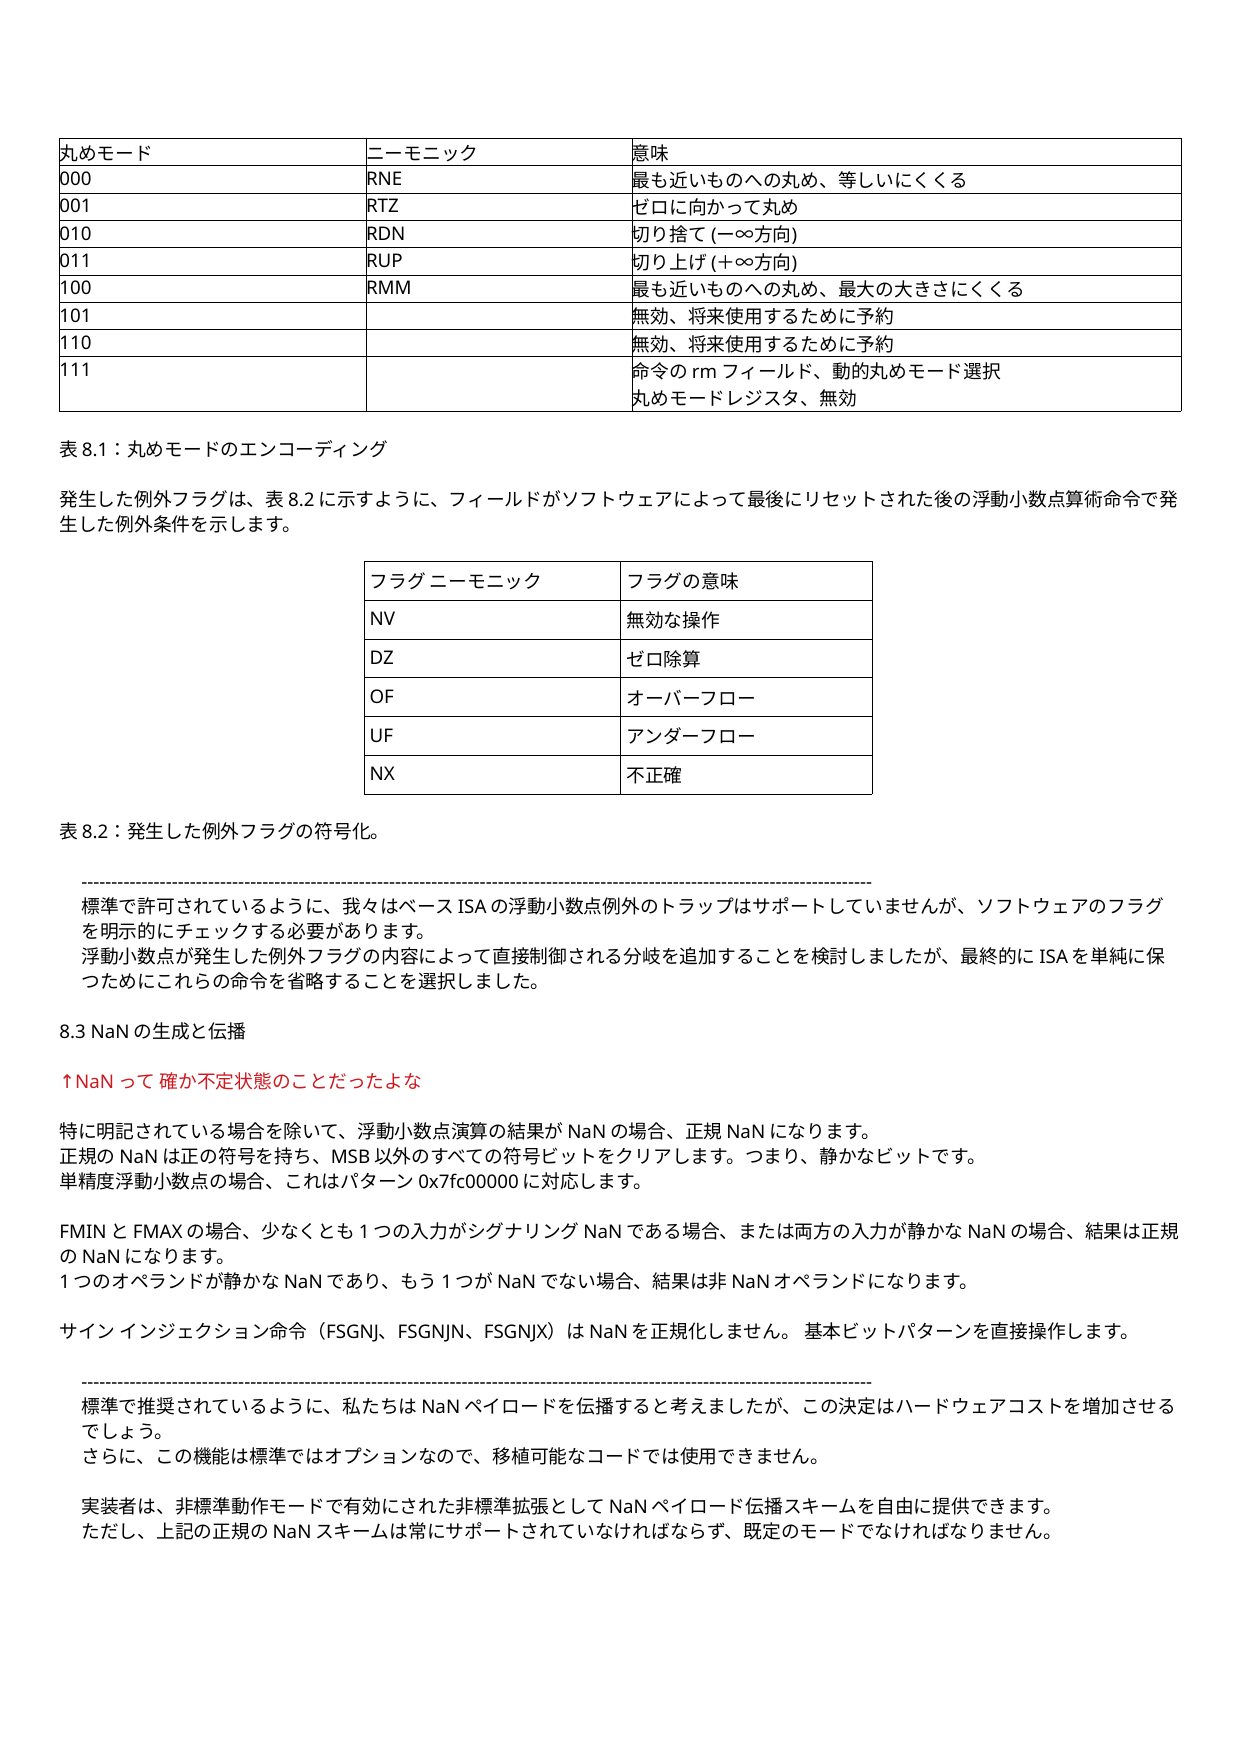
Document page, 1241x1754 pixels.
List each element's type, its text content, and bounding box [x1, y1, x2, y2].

table_cell 無効な操作 [621, 601, 872, 638]
table_cell 101 [60, 303, 366, 329]
text ----------------------------------------------------------------------------------------------------------------------------------- [81, 1369, 1181, 1394]
text 発生した例外フラグは、表8.2に示すように、フィールドがソフトウェアによって最後にリセットされた後の浮動小数点算術命令で発生した例外条件を示します。 [59, 486, 1181, 536]
table_cell 切り上げ (＋∞方向) [633, 248, 1181, 274]
table_cell [367, 357, 632, 411]
table_cell 100 [60, 276, 366, 302]
table_cell 最も近いものへの丸め、等しいにくくる [633, 166, 1181, 193]
table_cell 111 [60, 357, 366, 411]
table_cell NX [365, 756, 620, 793]
table_header 意味 [633, 139, 1181, 165]
table_cell 無効、将来使用するために予約 [633, 330, 1181, 356]
text 浮動小数点が発生した例外フラグの内容によって直接制御される分岐を追加することを検討しましたが、最終的にISAを単純に保つためにこれらの命令を省略することを選択しました。 [81, 944, 1181, 994]
table_cell RTZ [367, 194, 632, 220]
table_cell OF [365, 678, 620, 716]
table_cell ゼロに向かって丸め [633, 194, 1181, 220]
text 標準で許可されているように、我々はベースISAの浮動小数点例外のトラップはサポートしていませんが、ソフトウェアのフラグを明示的にチェックする必要があります。 [81, 894, 1181, 944]
text ----------------------------------------------------------------------------------------------------------------------------------- [81, 869, 1181, 894]
table_cell 最も近いものへの丸め、最大の大きさにくくる [633, 276, 1181, 302]
table_header フラグ ニーモニック [365, 562, 620, 600]
text 1つのオペランドが静かなNaNであり、もう1つがNaNでない場合、結果は非NaNオペランドになります。 [59, 1269, 1181, 1294]
text 実装者は、非標準動作モードで有効にされた非標準拡張としてNaNペイロード伝播スキームを自由に提供できます。 [81, 1494, 1181, 1519]
table_header 丸めモード [60, 139, 366, 165]
text FMINとFMAXの場合、少なくとも1つの入力がシグナリングNaNである場合、または両方の入力が静かなNaNの場合、結果は正規のNaNになります。 [59, 1219, 1181, 1269]
table_cell RUP [367, 248, 632, 274]
table_cell [367, 330, 632, 356]
text 正規のNaNは正の符号を持ち、MSB以外のすべての符号ビットをクリアします。つまり、静かなビットです。 [59, 1144, 1181, 1169]
text 特に明記されている場合を除いて、浮動小数点演算の結果がNaNの場合、正規NaNになります。 [59, 1119, 1181, 1144]
text 8.3 NaNの生成と伝播 [59, 1019, 1181, 1044]
text ただし、上記の正規のNaNスキームは常にサポートされていなければならず、既定のモードでなければなりません。 [81, 1519, 1181, 1544]
table_cell ゼロ除算 [621, 640, 872, 677]
table_cell 011 [60, 248, 366, 274]
table_cell 010 [60, 221, 366, 247]
text ↑NaN って 確か不定状態のことだったよな [59, 1069, 1181, 1094]
table_cell 001 [60, 194, 366, 220]
table_header フラグの意味 [621, 562, 872, 600]
table_cell 000 [60, 166, 366, 193]
text サイン インジェクション命令（FSGNJ、FSGNJN、FSGNJX）はNaNを正規化しません。 基本ビットパターンを直接操作します。 [59, 1319, 1181, 1344]
table_cell オーバーフロー [621, 678, 872, 716]
text さらに、この機能は標準ではオプションなので、移植可能なコードでは使用できません。 [81, 1444, 1181, 1469]
table_cell 無効、将来使用するために予約 [633, 303, 1181, 329]
table_cell UF [365, 717, 620, 755]
table_cell NV [365, 601, 620, 638]
table_cell RDN [367, 221, 632, 247]
table_cell 切り捨て (ー∞方向) [633, 221, 1181, 247]
text 表8.2：発生した例外フラグの符号化。 [59, 819, 1181, 844]
table_cell DZ [365, 640, 620, 677]
table_cell アンダーフロー [621, 717, 872, 755]
table_cell 110 [60, 330, 366, 356]
table_cell [367, 303, 632, 329]
text 表8.1：丸めモードのエンコーディング [59, 436, 1181, 461]
table_cell RMM [367, 276, 632, 302]
table_cell RNE [367, 166, 632, 193]
table_header ニーモニック [367, 139, 632, 165]
text 単精度浮動小数点の場合、これはパターン0x7fc00000に対応します。 [59, 1169, 1181, 1194]
table_cell 不正確 [621, 756, 872, 793]
table_cell 命令のrmフィールド、動的丸めモード選択 丸めモードレジスタ、無効 [633, 357, 1181, 411]
text 標準で推奨されているように、私たちはNaNペイロードを伝播すると考えましたが、この決定はハードウェアコストを増加させるでしょう。 [81, 1394, 1181, 1444]
